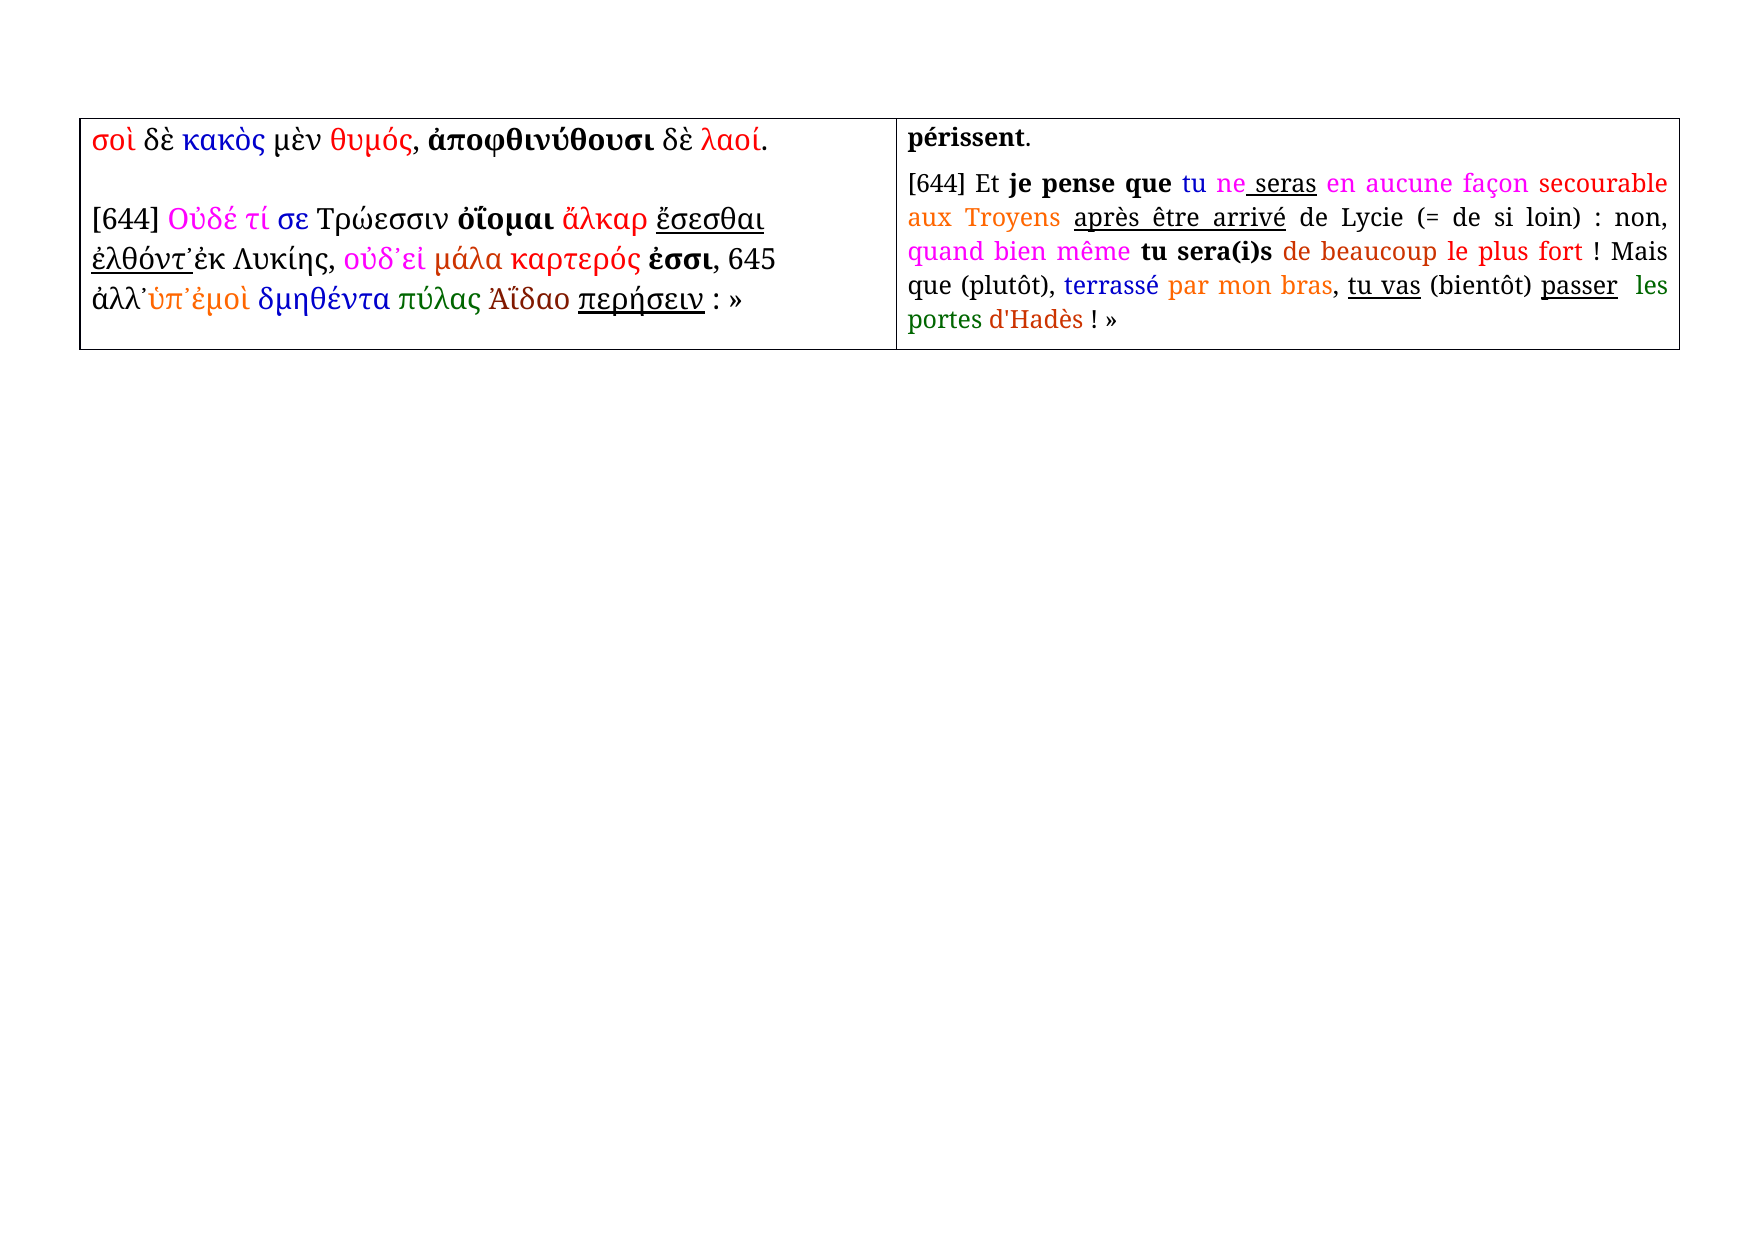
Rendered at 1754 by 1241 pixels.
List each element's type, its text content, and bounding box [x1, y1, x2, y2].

table_header périssent. [644] Et je pense que tu ne seras en aucune façon secourable aux Troyens après être arrivé de Lycie (= de si loin) : non, quand bien même tu sera(i)s de beaucoup le plus fort ! Mais que (plutôt), terrassé par mon bras, tu vas (bientôt) passer les portes d'Hadès ! » [897, 119, 1679, 348]
table_header σοὶ δὲ κακὸς μὲν θυμός, ἀποφθινύθουσι δὲ λαοί. [644] Οὐδέ τί σε Τρώεσσιν ὀΐομαι ἄλκαρ ἔσεσθαι ἐλθόντ᾽ἐκ Λυκίης, οὐδ᾽εἰ μάλα καρτερός ἐσσι, 645 ἀλλ᾽ὑπ᾽ἐμοὶ δμηθέντα πύλας Ἀΐδαο περήσειν : » [81, 119, 896, 348]
